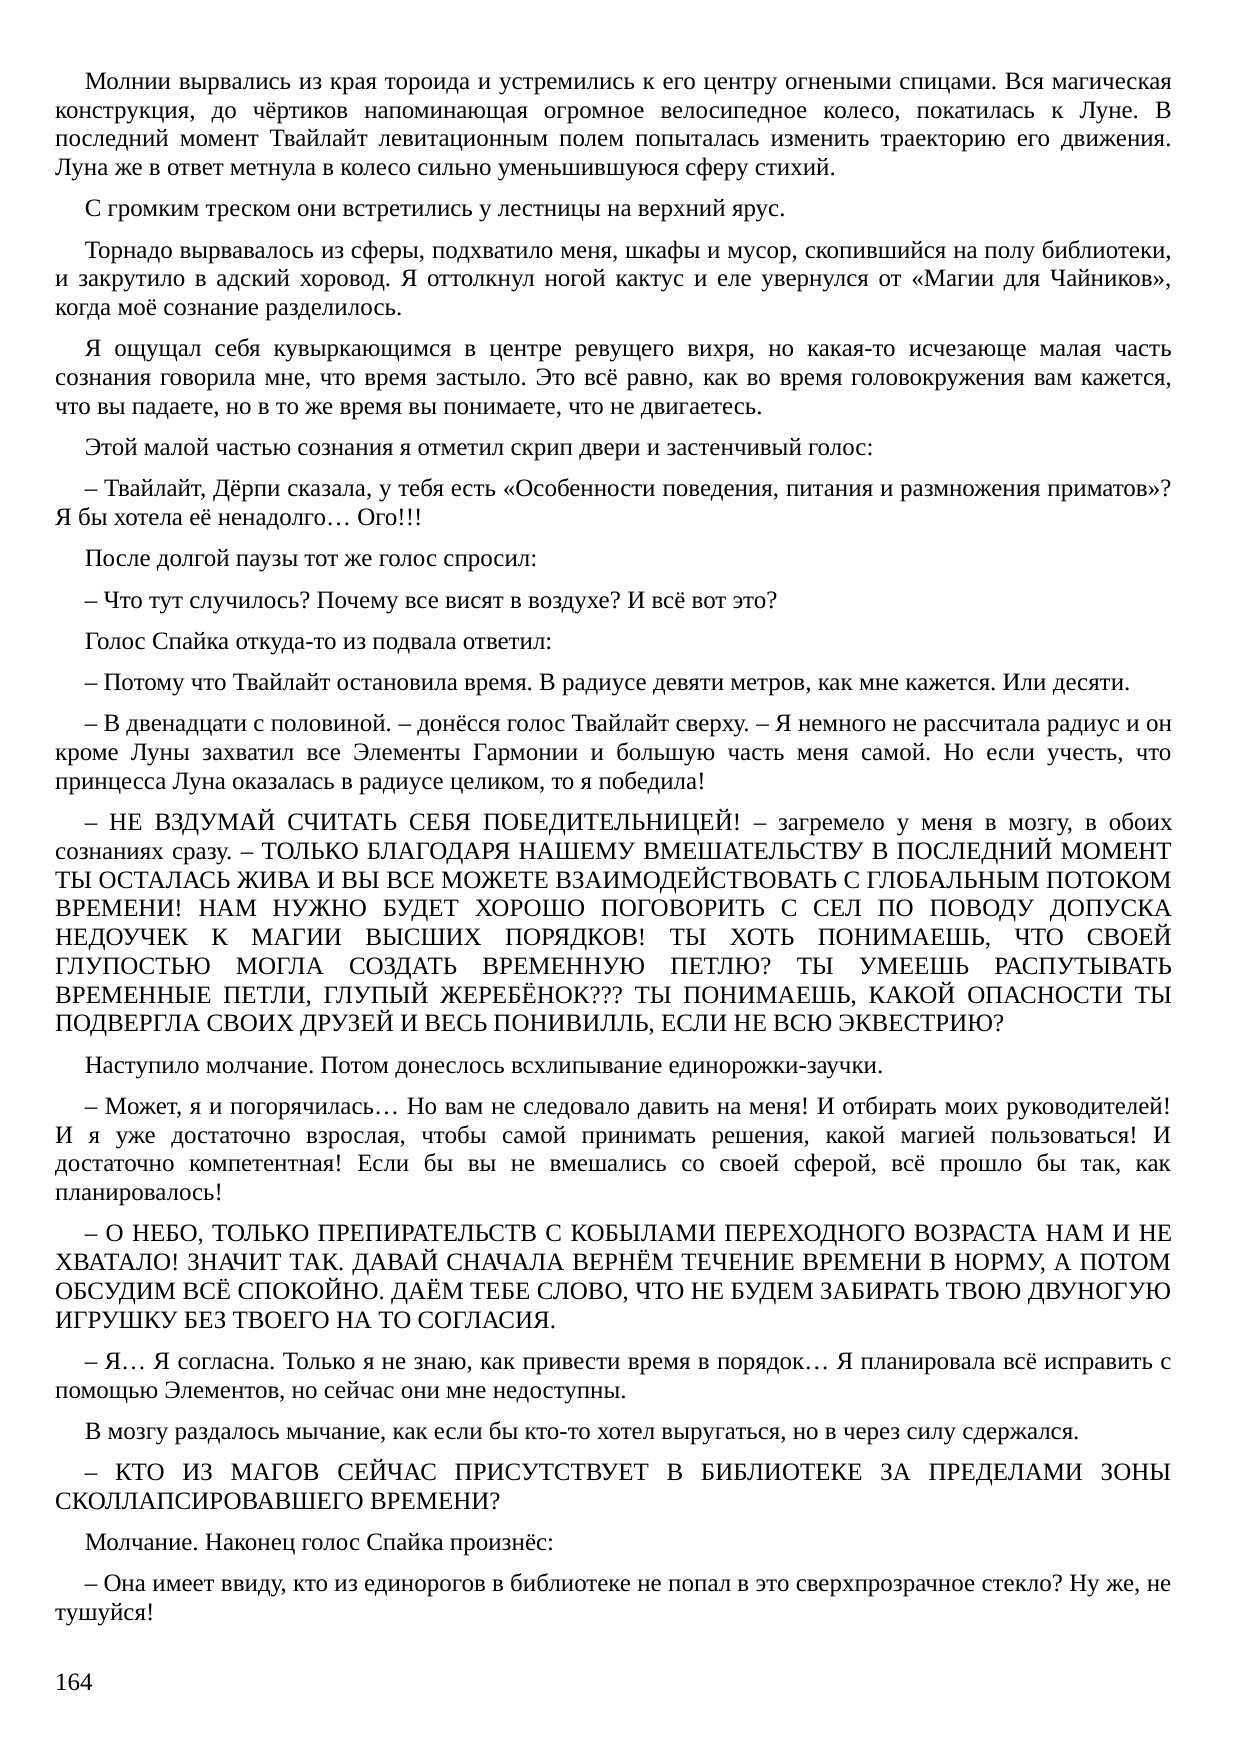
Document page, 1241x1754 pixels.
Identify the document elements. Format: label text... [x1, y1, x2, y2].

text Наступило молчание. Потом донеслось всхлипывание единорожки-заучки. [55, 1050, 1173, 1078]
text С громким треском они встретились у лестницы на верхний ярус. [55, 193, 1173, 222]
text В мозгу раздалось мычание, как если бы кто-то хотел выругаться, но в через силу сдержался. [55, 1416, 1173, 1445]
text – Твайлайт, Дёрпи сказала, у тебя есть «Особенности поведения, питания и размножения приматов»? Я бы хотела её ненадолго… Ого!!! [55, 473, 1173, 531]
text Торнадо вырвавалось из сферы, подхватило меня, шкафы и мусор, скопившийся на полу библиотеки, и закрутило в адский хоровод. Я оттолкнул ногой кактус и еле увернулся от «Магии для Чайников», когда моё сознание разделилось. [55, 235, 1173, 321]
text – Что тут случилось? Почему все висят в воздухе? И всё вот это? [55, 585, 1173, 613]
text – Она имеет ввиду, кто из единорогов в библиотеке не попал в это сверхпрозрачное стекло? Ну же, не тушуйся! [55, 1568, 1173, 1626]
text – Я… Я согласна. Только я не знаю, как привести время в порядок… Я планировала всё исправить с помощью Элементов, но сейчас они мне недоступны. [55, 1346, 1173, 1403]
text – НЕ ВЗДУМАЙ СЧИТАТЬ СЕБЯ ПОБЕДИТЕЛЬНИЦЕЙ! – загремело у меня в мозгу, в обоих сознаниях сразу. – ТОЛЬКО БЛАГОДАРЯ НАШЕМУ ВМЕШАТЕЛЬСТВУ В ПОСЛЕДНИЙ МОМЕНТ ТЫ ОСТАЛАСЬ ЖИВА И ВЫ ВСЕ МОЖЕТЕ ВЗАИМОДЕЙСТВОВАТЬ С ГЛОБАЛЬНЫМ ПОТОКОМ ВРЕМЕНИ! НАМ НУЖНО БУДЕТ ХОРОШО ПОГОВОРИТЬ С СЕЛ ПО ПОВОДУ ДОПУСКА НЕДОУЧЕК К МАГИИ ВЫСШИХ ПОРЯДКОВ! ТЫ ХОТЬ ПОНИМАЕШЬ, ЧТО СВОЕЙ ГЛУПОСТЬЮ МОГЛА СОЗДАТЬ ВРЕМЕННУЮ ПЕТЛЮ? ТЫ УМЕЕШЬ РАСПУТЫВАТЬ ВРЕМЕННЫЕ ПЕТЛИ, ГЛУПЫЙ ЖЕРЕБЁНОК??? ТЫ ПОНИМАЕШЬ, КАКОЙ ОПАСНОСТИ ТЫ ПОДВЕРГЛА СВОИХ ДРУЗЕЙ И ВЕСЬ ПОНИВИЛЛЬ, ЕСЛИ НЕ ВСЮ ЭКВЕСТРИЮ? [55, 807, 1173, 1037]
text Голос Спайка откуда-то из подвала ответил: [55, 626, 1173, 655]
text – Может, я и погорячилась… Но вам не следовало давить на меня! И отбирать моих руководителей! И я уже достаточно взрослая, чтобы самой принимать решения, какой магией пользоваться! И достаточно компетентная! Если бы вы не вмешались со своей сферой, всё прошло бы так, как планировалось! [55, 1091, 1173, 1206]
text Молнии вырвались из края тороида и устремились к его центру огнеными спицами. Вся магическая конструкция, до чёртиков напоминающая огромное велосипедное колесо, покатилась к Луне. В последний момент Твайлайт левитационным полем попыталась изменить траекторию его движения. Луна же в ответ метнула в колесо сильно уменьшившуюся сферу стихий. [55, 66, 1173, 181]
text Этой малой частью сознания я отметил скрип двери и застенчивый голос: [55, 432, 1173, 461]
text – Потому что Твайлайт остановила время. В радиусе девяти метров, как мне кажется. Или десяти. [55, 667, 1173, 696]
text – В двенадцати с половиной. – донёсся голос Твайлайт сверху. – Я немного не рассчитала радиус и он кроме Луны захватил все Элементы Гармонии и большую часть меня самой. Но если учесть, что принцесса Луна оказалась в радиусе целиком, то я победила! [55, 708, 1173, 795]
text Молчание. Наконец голос Спайка произнёс: [55, 1527, 1173, 1556]
text Я ощущал себя кувыркающимся в центре ревущего вихря, но какая-то исчезающе малая часть сознания говорила мне, что время застыло. Это всё равно, как во время головокружения вам кажется, что вы падаете, но в то же время вы понимаете, что не двигаетесь. [55, 333, 1173, 420]
text – О НЕБО, ТОЛЬКО ПРЕПИРАТЕЛЬСТВ С КОБЫЛАМИ ПЕРЕХОДНОГО ВОЗРАСТА НАМ И НЕ ХВАТАЛО! ЗНАЧИТ ТАК. ДАВАЙ СНАЧАЛА ВЕРНЁМ ТЕЧЕНИЕ ВРЕМЕНИ В НОРМУ, А ПОТОМ ОБСУДИМ ВСЁ СПОКОЙНО. ДАЁМ ТЕБЕ СЛОВО, ЧТО НЕ БУДЕМ ЗАБИРАТЬ ТВОЮ ДВУНОГУЮ ИГРУШКУ БЕЗ ТВОЕГО НА ТО СОГЛАСИЯ. [55, 1218, 1173, 1333]
text – КТО ИЗ МАГОВ СЕЙЧАС ПРИСУТСТВУЕТ В БИБЛИОТЕКЕ ЗА ПРЕДЕЛАМИ ЗОНЫ СКОЛЛАПСИРОВАВШЕГО ВРЕМЕНИ? [55, 1457, 1173, 1515]
text После долгой паузы тот же голос спросил: [55, 543, 1173, 572]
